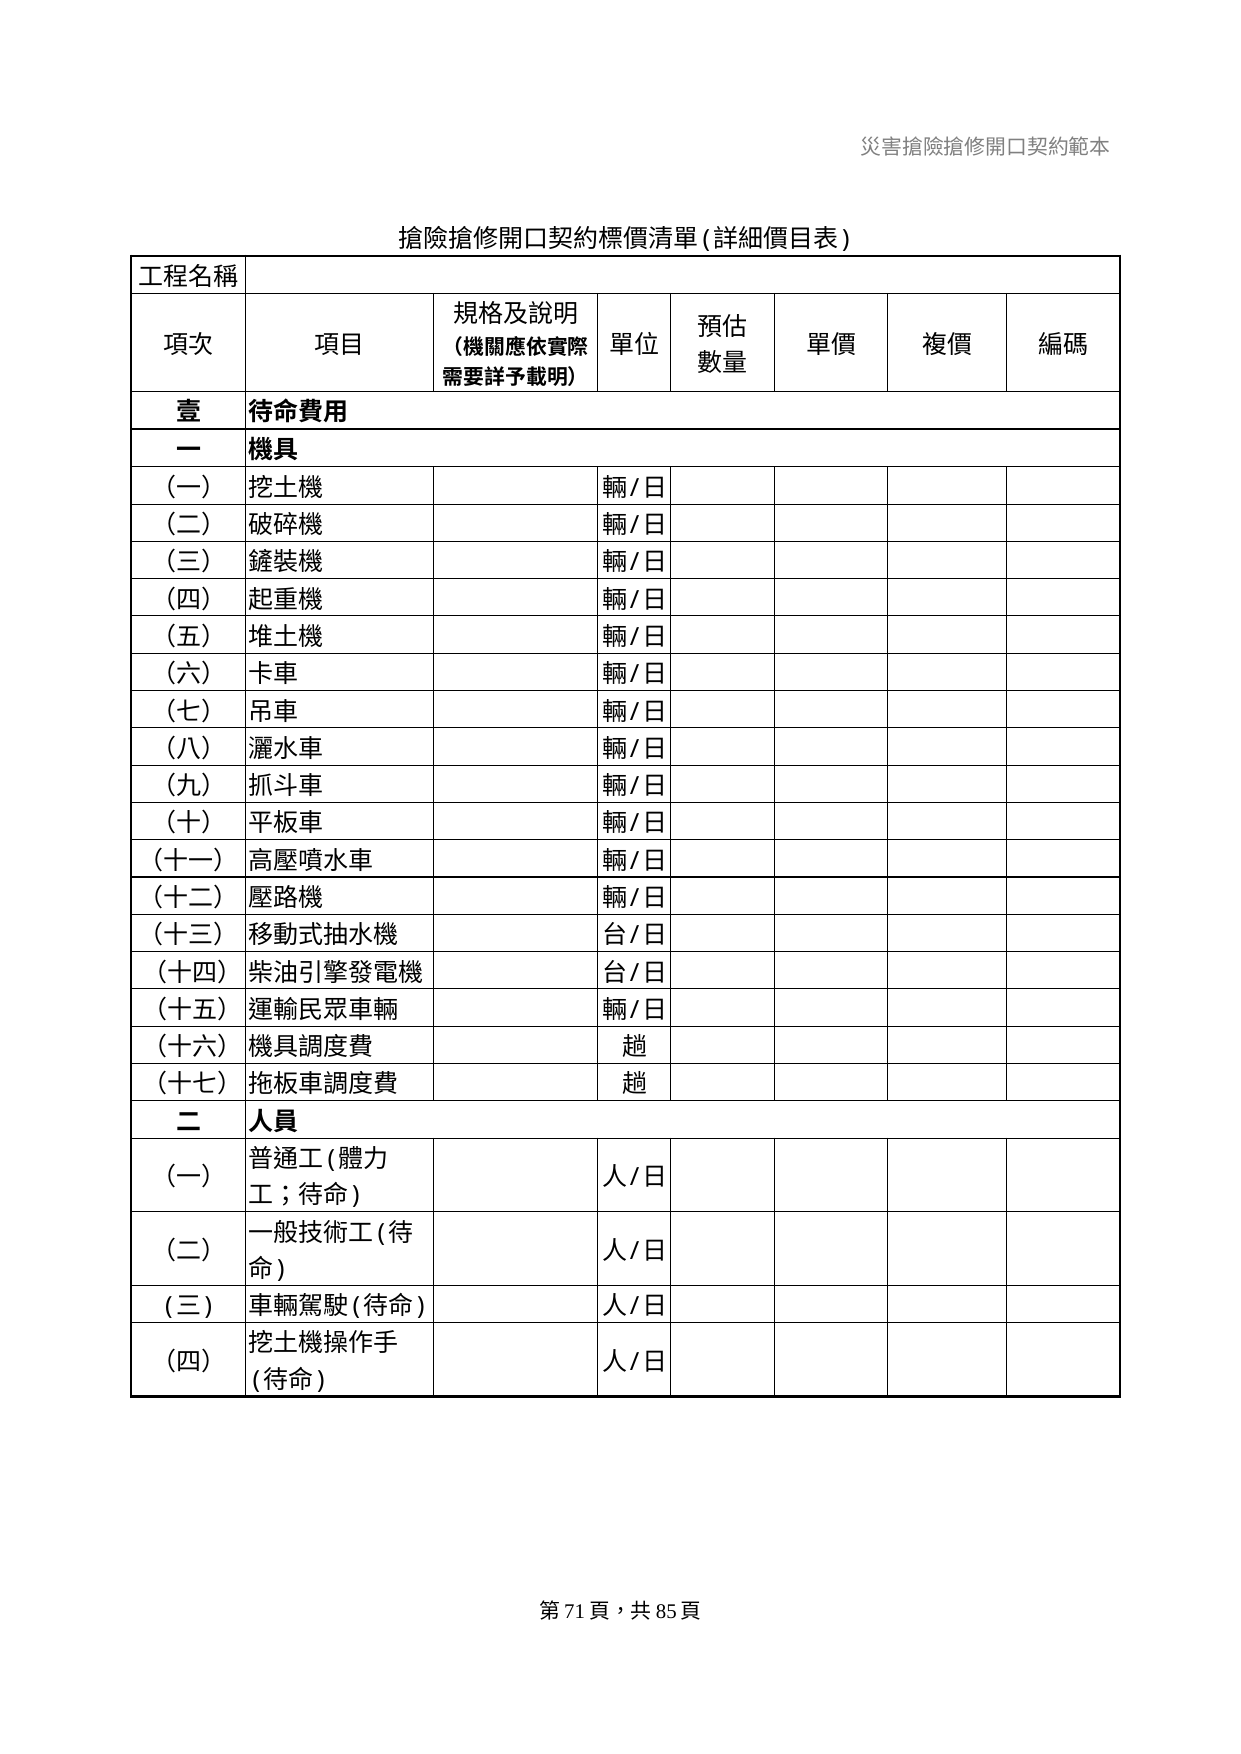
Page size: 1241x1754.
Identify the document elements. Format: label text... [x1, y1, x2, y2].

table_cell （十） [132, 803, 245, 839]
table_cell [434, 1064, 597, 1100]
table_cell [775, 840, 887, 876]
table_cell [434, 878, 597, 914]
table_cell [434, 691, 597, 727]
table_cell 二 [132, 1101, 245, 1137]
table_cell （八） [132, 728, 245, 764]
table_cell 輛/日 [598, 616, 670, 653]
table_cell [1007, 878, 1119, 914]
table_cell （十三） [132, 915, 245, 951]
table_cell 輛/日 [598, 467, 670, 503]
table_cell [888, 1286, 1006, 1322]
table_cell 破碎機 [246, 505, 433, 541]
table_cell 輛/日 [598, 766, 670, 802]
table_cell 台/日 [598, 952, 670, 988]
table_cell (三) [132, 1286, 245, 1322]
table_cell [775, 654, 887, 690]
table_cell 輛/日 [598, 654, 670, 690]
table_cell （六） [132, 654, 245, 690]
table_cell [671, 952, 774, 988]
table_cell 輛/日 [598, 840, 670, 876]
table_cell 複價 [888, 294, 1006, 391]
table_cell 鏟裝機 [246, 542, 433, 578]
table_cell [434, 803, 597, 839]
table_cell [775, 952, 887, 988]
table_cell 移動式抽水機 [246, 915, 433, 951]
table_cell [434, 654, 597, 690]
table_cell [433, 392, 598, 428]
table_cell [671, 1286, 774, 1322]
table_cell [1007, 1139, 1119, 1211]
table_cell [434, 989, 597, 1026]
table_cell [671, 915, 774, 951]
table_cell [888, 542, 1006, 578]
table_cell [888, 691, 1006, 727]
table_cell [775, 989, 887, 1026]
table_cell [434, 952, 597, 988]
table_cell （一） [132, 467, 245, 503]
table_cell [775, 878, 887, 914]
table_cell 待命費用 [246, 392, 433, 428]
table_cell 機具調度費 [246, 1027, 433, 1063]
table_cell [434, 616, 597, 653]
table_cell [671, 1212, 774, 1284]
table_cell [1007, 654, 1119, 690]
table_cell [1007, 989, 1119, 1026]
table_cell 台/日 [598, 915, 670, 951]
table_cell 壹 [132, 392, 245, 428]
table_cell [1007, 728, 1119, 764]
table_cell [434, 1212, 597, 1284]
table_cell [775, 1286, 887, 1322]
table_cell （三） [132, 542, 245, 578]
table_cell [1007, 1323, 1119, 1395]
table_cell （十二） [132, 878, 245, 914]
table_cell [434, 728, 597, 764]
table_cell [1007, 803, 1119, 839]
table_cell [888, 1064, 1006, 1100]
table_cell [434, 542, 597, 578]
table_cell 人/日 [598, 1212, 670, 1284]
table_cell 挖土機 [246, 467, 433, 503]
table_cell [671, 728, 774, 764]
table_cell [671, 654, 774, 690]
table_cell [433, 430, 598, 466]
table_cell [775, 1064, 887, 1100]
table_cell [671, 878, 774, 914]
table_cell [775, 616, 887, 653]
table_cell 趟 [598, 1064, 670, 1100]
table_cell [671, 803, 774, 839]
table_cell [775, 728, 887, 764]
table_cell （十五） [132, 989, 245, 1026]
table_cell [888, 1139, 1006, 1211]
table_header 搶險搶修開口契約標價清單(詳細價目表) [131, 218, 1120, 254]
table_cell [888, 467, 1006, 503]
table_cell 運輸民眾車輛 [246, 989, 433, 1026]
table_cell [775, 1212, 887, 1284]
table_cell 人/日 [598, 1286, 670, 1322]
table_cell 人/日 [598, 1139, 670, 1211]
table_cell [671, 579, 774, 615]
table_cell 輛/日 [598, 691, 670, 727]
table_cell 工程名稱 [132, 257, 245, 293]
table_cell （十六） [132, 1027, 245, 1063]
table_cell [434, 1027, 597, 1063]
table_cell 普通工(體力工；待命) [246, 1139, 433, 1211]
table_cell [1007, 467, 1119, 503]
table_cell 抓斗車 [246, 766, 433, 802]
table_cell [1007, 840, 1119, 876]
table_cell [671, 392, 1119, 428]
table_cell [434, 579, 597, 615]
table_cell [671, 542, 774, 578]
table_cell [775, 915, 887, 951]
table_cell （十一） [132, 840, 245, 876]
table_cell [1007, 1027, 1119, 1063]
table_cell 人/日 [598, 1323, 670, 1395]
table_cell [671, 989, 774, 1026]
table_cell 拖板車調度費 [246, 1064, 433, 1100]
table_cell [671, 840, 774, 876]
table_cell [888, 430, 1006, 466]
table_cell [1007, 616, 1119, 653]
table_cell [888, 654, 1006, 690]
table_cell [671, 1323, 774, 1395]
table_cell [671, 766, 774, 802]
table_cell 堆土機 [246, 616, 433, 653]
table_cell 挖土機操作手(待命) [246, 1323, 433, 1395]
table_cell （四） [132, 579, 245, 615]
table_cell 規格及說明 （機關應依實際需要詳予載明） [434, 294, 597, 391]
table_cell （五） [132, 616, 245, 653]
table_cell [888, 766, 1006, 802]
table_cell 一般技術工(待命) [246, 1212, 433, 1284]
table_cell [1007, 1064, 1119, 1100]
table_cell 編碼 [1007, 294, 1119, 391]
table_cell 輛/日 [598, 505, 670, 541]
table_cell [671, 691, 774, 727]
table_cell 輛/日 [598, 803, 670, 839]
table_cell [434, 1286, 597, 1322]
table_cell 項次 [132, 294, 245, 391]
table_cell [1007, 691, 1119, 727]
table_cell 車輛駕駛(待命) [246, 1286, 433, 1322]
table_cell 預估數量 [671, 294, 774, 391]
table_cell 柴油引擎發電機 [246, 952, 433, 988]
table_cell [888, 728, 1006, 764]
table_cell [1007, 766, 1119, 802]
table_cell [671, 430, 775, 466]
table_cell [434, 467, 597, 503]
table_cell [434, 915, 597, 951]
table_cell （四） [132, 1323, 245, 1395]
table_cell （九） [132, 766, 245, 802]
table_cell 輛/日 [598, 728, 670, 764]
table_cell [888, 803, 1006, 839]
table_cell [888, 1323, 1006, 1395]
table_cell 人員 [246, 1101, 1119, 1137]
table_cell 平板車 [246, 803, 433, 839]
table_cell [775, 542, 887, 578]
table_cell 輛/日 [598, 579, 670, 615]
table_cell 吊車 [246, 691, 433, 727]
table_cell 灑水車 [246, 728, 433, 764]
table_cell 卡車 [246, 654, 433, 690]
table_cell 輛/日 [598, 542, 670, 578]
table_cell [888, 579, 1006, 615]
table_cell （二） [132, 1212, 245, 1284]
table_cell [888, 952, 1006, 988]
table_cell [671, 505, 774, 541]
table_cell 單價 [775, 294, 887, 391]
table_cell [888, 840, 1006, 876]
table_cell 一 [132, 430, 245, 466]
table_cell [434, 505, 597, 541]
table_cell 項目 [246, 294, 433, 391]
table_cell [434, 1139, 597, 1211]
table_cell [775, 1323, 887, 1395]
table_cell 趟 [598, 1027, 670, 1063]
table_cell 高壓噴水車 [246, 840, 433, 876]
table_cell [775, 766, 887, 802]
table_cell 壓路機 [246, 878, 433, 914]
table_cell [1007, 1286, 1119, 1322]
table_cell [775, 467, 887, 503]
table_cell [888, 616, 1006, 653]
table_cell [1007, 505, 1119, 541]
table_cell [775, 1027, 887, 1063]
table_cell [888, 989, 1006, 1026]
table_cell [888, 915, 1006, 951]
table_cell 機具 [246, 430, 433, 466]
table_cell [775, 430, 888, 466]
table_cell [775, 579, 887, 615]
table_cell [888, 1212, 1006, 1284]
table_cell [598, 430, 671, 466]
table_cell （七） [132, 691, 245, 727]
table_cell 起重機 [246, 579, 433, 615]
table_cell [775, 803, 887, 839]
table_cell [246, 257, 1119, 293]
table_cell [434, 766, 597, 802]
table_cell [434, 1323, 597, 1395]
table_cell [1007, 579, 1119, 615]
table_cell [888, 505, 1006, 541]
table_cell [598, 392, 671, 428]
table_cell [775, 691, 887, 727]
table_cell [888, 878, 1006, 914]
table_cell [1006, 430, 1119, 466]
table_cell 單位 [598, 294, 670, 391]
table_cell [1007, 542, 1119, 578]
table_cell [671, 1139, 774, 1211]
table_cell 輛/日 [598, 878, 670, 914]
table_cell [775, 505, 887, 541]
table_cell （十七） [132, 1064, 245, 1100]
table_cell [671, 1064, 774, 1100]
table_cell [1007, 915, 1119, 951]
table_cell [775, 1139, 887, 1211]
table_cell [671, 1027, 774, 1063]
table_cell [671, 616, 774, 653]
table_cell （二） [132, 505, 245, 541]
table_cell [434, 840, 597, 876]
table_cell （一） [132, 1139, 245, 1211]
table_cell （十四） [132, 952, 245, 988]
table_cell [1007, 952, 1119, 988]
table_cell [888, 1027, 1006, 1063]
table_cell [671, 467, 774, 503]
table_cell [1007, 1212, 1119, 1284]
table_cell 輛/日 [598, 989, 670, 1026]
